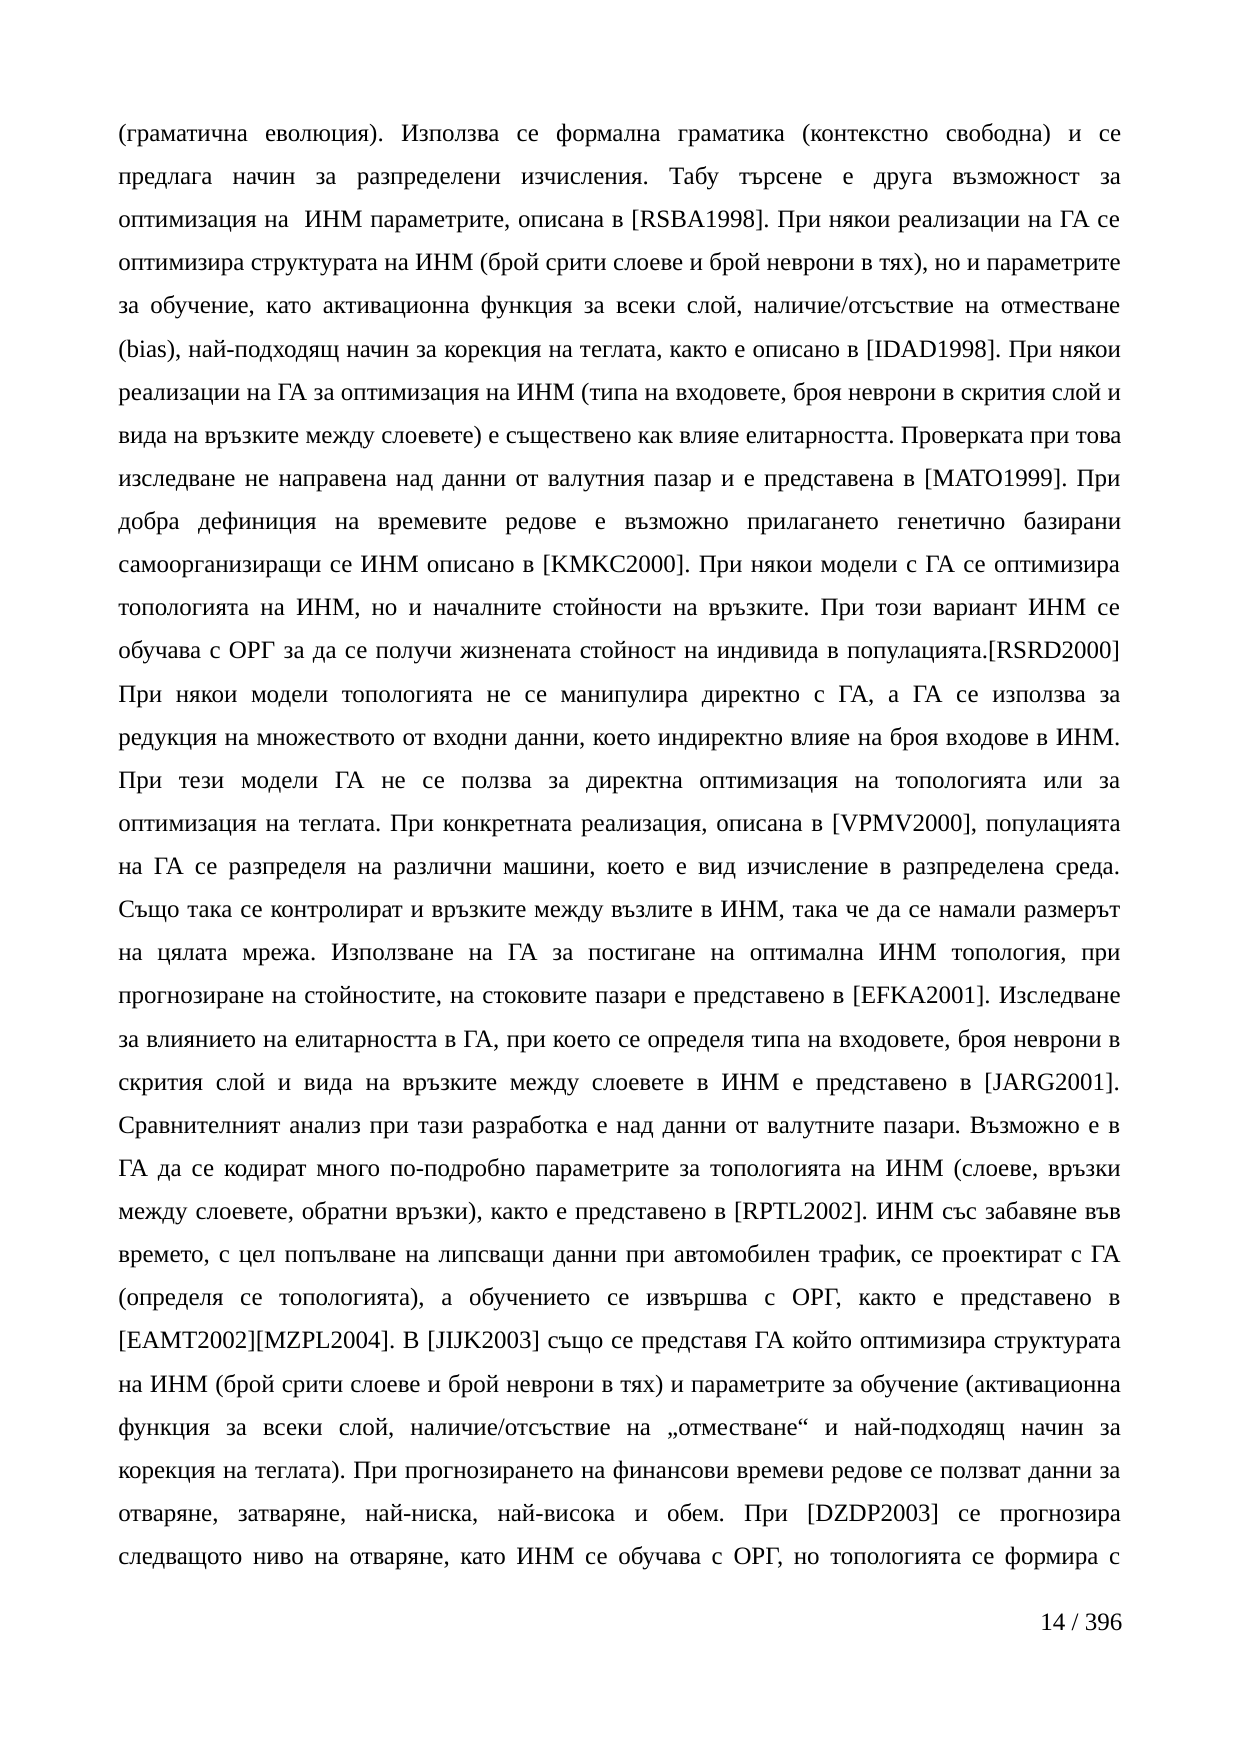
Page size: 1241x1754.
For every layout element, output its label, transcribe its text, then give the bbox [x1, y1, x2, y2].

text (граматична еволюция). Използва се формална граматика (контекстно свободна) и се предлага начин за разпределени изчисления. Табу търсене е друга възможност за оптимизация на ИНМ параметрите, описана в [RSBA1998]. При някои реализации на ГА се оптимизира структурата на ИНМ (брой срити слоеве и брой неврони в тях), но и параметрите за обучение, като активационна функция за всеки слой, наличие/отсъствие на отместване (bias), най-подходящ начин за корекция на теглата, както е описано в [IDAD1998]. При някои реализации на ГА за оптимизация на ИНМ (типа на входовете, броя неврони в скрития слой и вида на връзките между слоевете) е съществено как влияе елитарността. Проверката при това изследване не направена над данни от валутния пазар и е представена в [MATO1999]. При добра дефиниция на времевите редове е възможно прилагането генетично базирани самоорганизиращи се ИНМ описано в [KMKC2000]. При някои модели с ГА се оптимизира топологията на ИНМ, но и началните стойности на връзките. При този вариант ИНМ се обучава с ОРГ за да се получи жизнената стойност на индивида в популацията.[RSRD2000] При някои модели топологията не се манипулира директно с ГА, а ГА се използва за редукция на множеството от входни данни, което индиректно влияе на броя входове в ИНМ. При тези модели ГА не се ползва за директна оптимизация на топологията или за оптимизация на теглата. При конкретната реализация, описана в [VPMV2000], популацията на ГА се разпределя на различни машини, което е вид изчисление в разпределена среда. Също така се контролират и връзките между възлите в ИНМ, така че да се намали размерът на цялата мрежа. Използване на ГА за постигане на оптимална ИНМ топология, при прогнозиране на стойностите, на стоковите пазари е представено в [EFKA2001]. Изследване за влиянието на елитарността в ГА, при което се определя типа на входовете, броя неврони в скрития слой и вида на връзките между слоевете в ИНМ е представено в [JARG2001]. Сравнителният анализ при тази разработка е над данни от валутните пазари. Възможно е в ГА да се кодират много по-подробно параметрите за топологията на ИНМ (слоеве, връзки между слоевете, обратни връзки), както е представено в [RPTL2002]. ИНМ със забавяне във времето, с цел попълване на липсващи данни при автомобилен трафик, се проектират с ГА (определя се топологията), а обучението се извършва с ОРГ, както е представено в [EAMT2002][MZPL2004]. В [JIJK2003] също се представя ГА който оптимизира структурата на ИНМ (брой срити слоеве и брой неврони в тях) и параметрите за обучение (активационна функция за всеки слой, наличие/отсъствие на „отместване“ и най-подходящ начин за корекция на теглата). При прогнозирането на финансови времеви редове се ползват данни за отваряне, затваряне, най-ниска, най-висока и обем. При [DZDP2003] се прогнозира следващото ниво на отваряне, като ИНМ се обучава с ОРГ, но топологията се формира с [118, 118, 1122, 1570]
